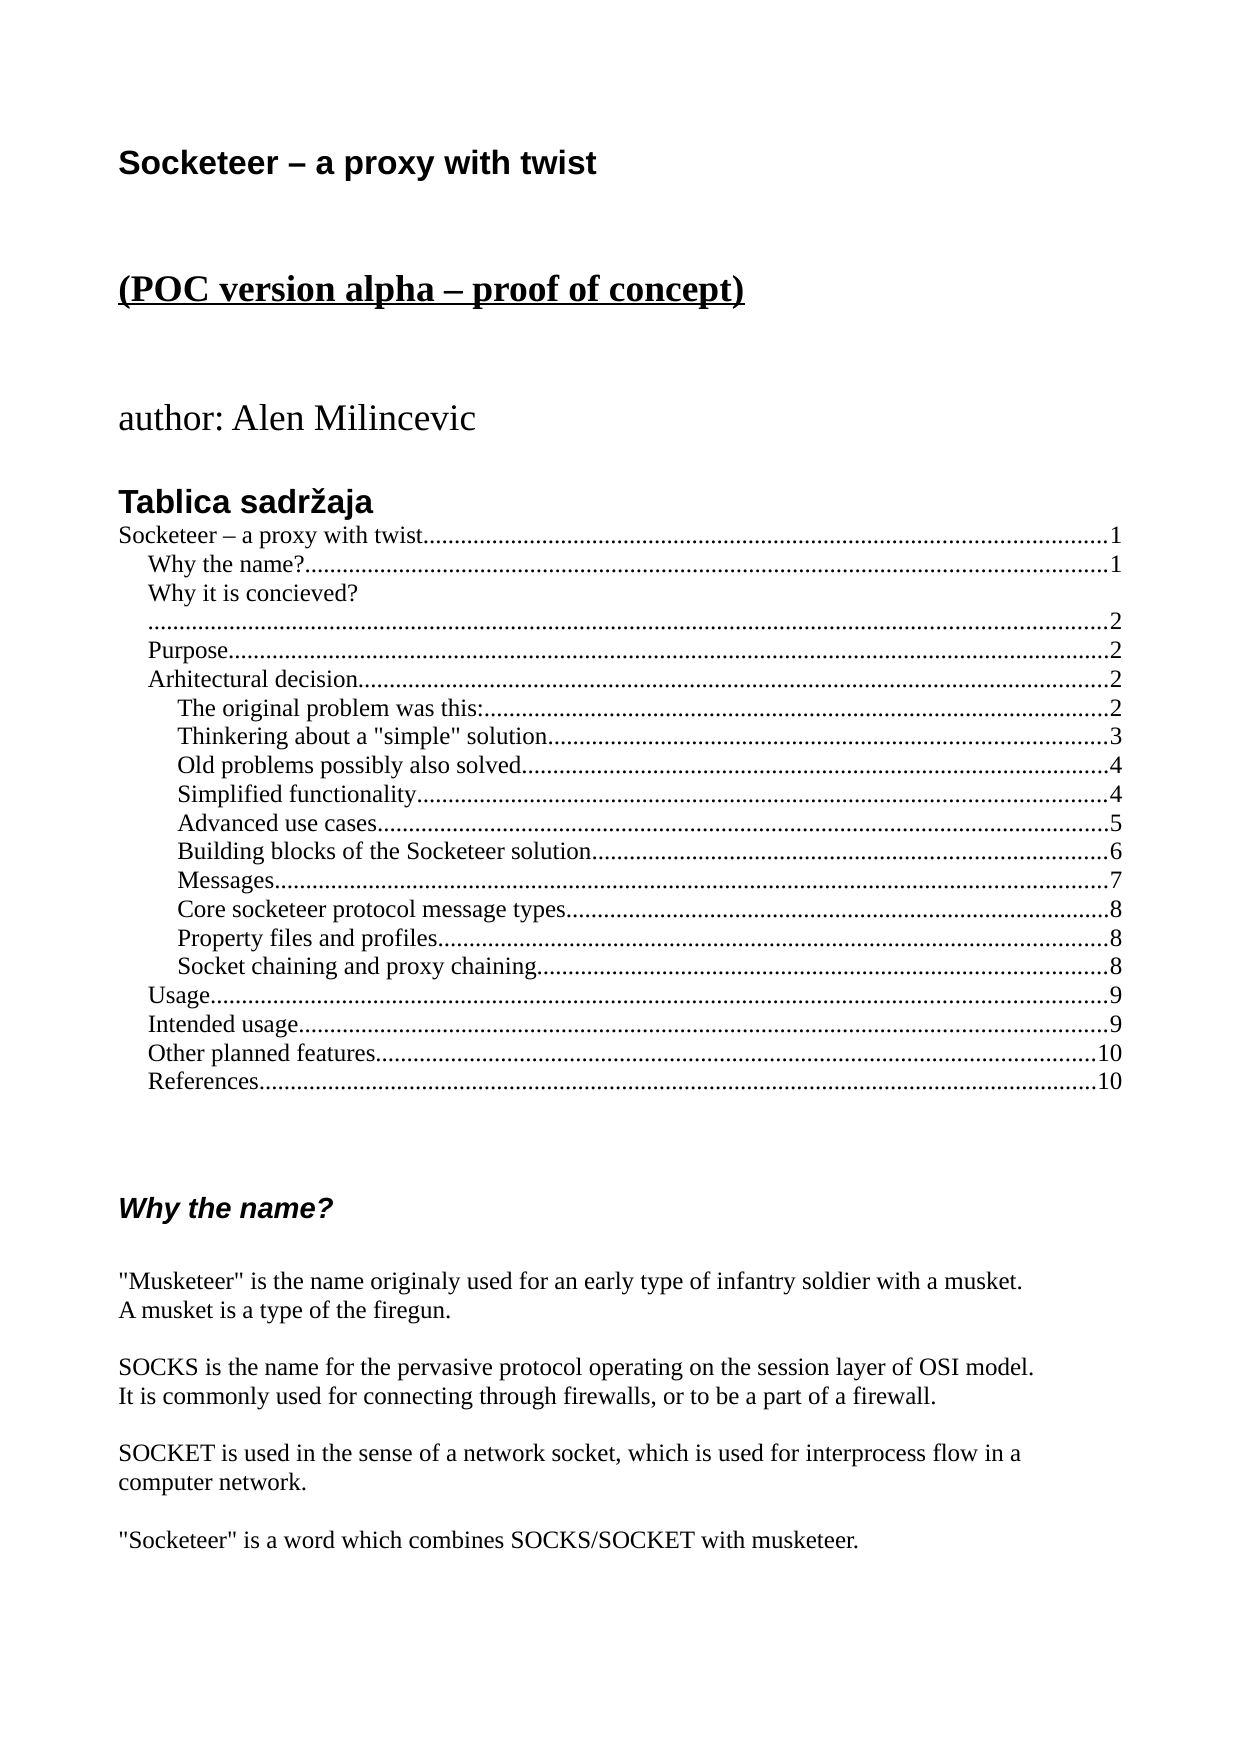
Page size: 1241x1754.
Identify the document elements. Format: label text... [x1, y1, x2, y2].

text Intended usage 9 [148, 1009, 1122, 1038]
subtitle Tablica sadržaja [118, 482, 1122, 520]
text Purpose 2 [148, 635, 1122, 664]
text References 10 [148, 1066, 1122, 1095]
subtitle Why the name? [118, 1191, 1122, 1225]
subtitle Socketeer – a proxy with twist [118, 143, 1122, 182]
text Advanced use cases 5 [177, 808, 1122, 836]
text author: Alen Milincevic [118, 396, 1122, 439]
text Why the name? 1 [148, 549, 1122, 578]
text The original problem was this: 2 [177, 693, 1122, 721]
text Why it is concieved? 2 [148, 578, 1122, 635]
text Old problems possibly also solved 4 [177, 750, 1122, 779]
text Socket chaining and proxy chaining 8 [177, 951, 1122, 980]
text Other planned features 10 [148, 1038, 1122, 1066]
text Arhitectural decision 2 [148, 664, 1122, 693]
text SOCKS is the name for the pervasive protocol operating on the session layer of OSI model. It is commonly used for connecting through firewalls, or to be a part of a firewall. SOCKET is used in the sense of a network socket, which is used for interprocess flow in a computer network. "Socketeer" is a word which combines SOCKS/SOCKET with musketeer. [118, 1323, 1122, 1553]
text Simplified functionality 4 [177, 779, 1122, 808]
text Usage 9 [148, 980, 1122, 1009]
text Messages 7 [177, 865, 1122, 894]
text Building blocks of the Socketeer solution 6 [177, 836, 1122, 865]
text Thinkering about a "simple" solution 3 [177, 721, 1122, 750]
text (POC version alpha – proof of concept) [118, 266, 1122, 309]
text Socketeer – a proxy with twist 1 [118, 520, 1122, 549]
text "Musketeer" is the name originaly used for an early type of infantry soldier with a musket. A musket is a type of the firegun. [118, 1237, 1122, 1323]
text Core socketeer protocol message types 8 [177, 894, 1122, 923]
text Property files and profiles 8 [177, 923, 1122, 951]
